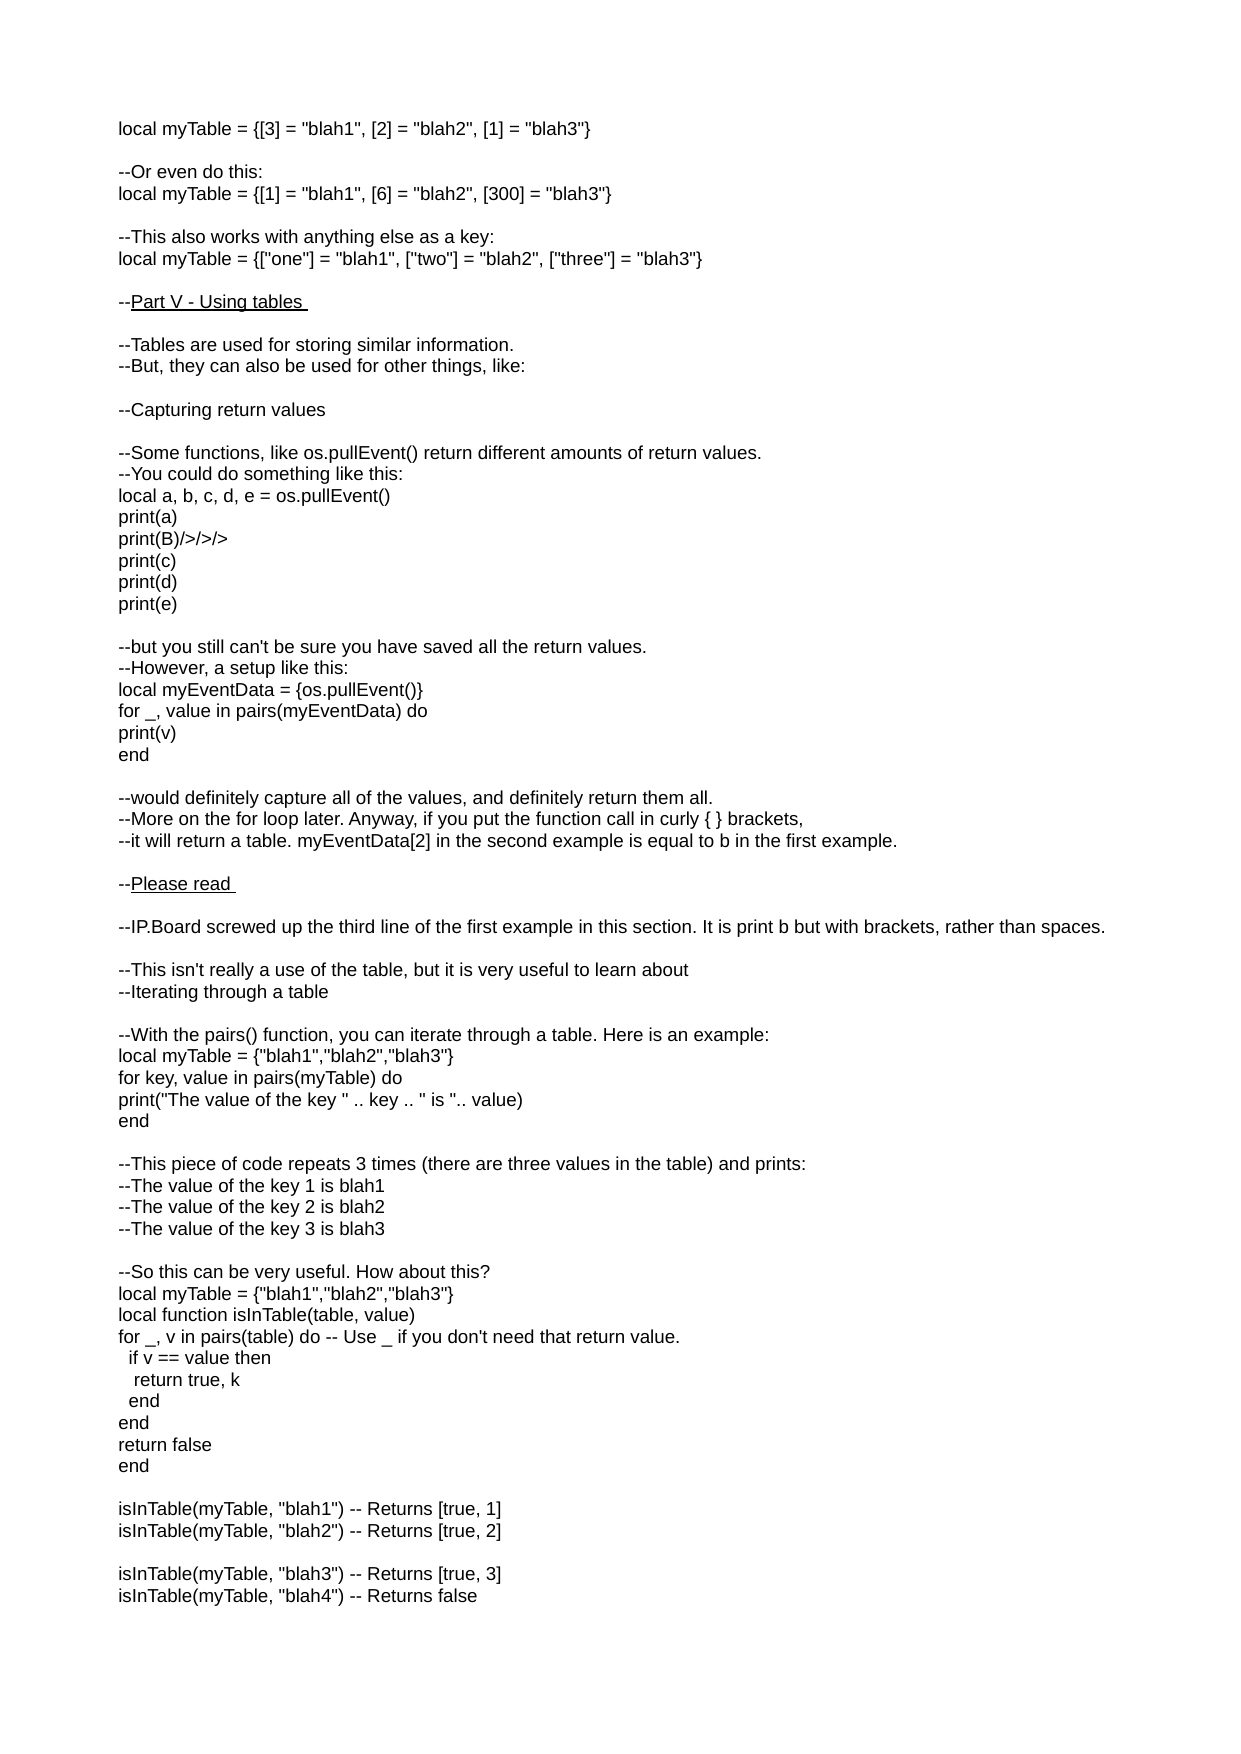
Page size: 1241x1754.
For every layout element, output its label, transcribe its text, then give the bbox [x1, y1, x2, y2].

text local myTable = {[3] = "blah1", [2] = "blah2", [1] = "blah3"} --Or even do this: local myTable = {[1] = "blah1", [6] = "blah2", [300] = "blah3"} --This also works with anything else as a key: local myTable = {["one"] = "blah1", ["two"] = "blah2", ["three"] = "blah3"} --Part V - Using tables --Tables are used for storing similar information. --But, they can also be used for other things, like: --Capturing return values --Some functions, like os.pullEvent() return different amounts of return values. --You could do something like this: local a, b, c, d, e = os.pullEvent() print(a) print(B)/>/>/> print(c) print(d) print(e) --but you still can't be sure you have saved all the return values. --However, a setup like this: local myEventData = {os.pullEvent()} for _, value in pairs(myEventData) do print(v) end --would definitely capture all of the values, and definitely return them all. --More on the for loop later. Anyway, if you put the function call in curly { } brackets, --it will return a table. myEventData[2] in the second example is equal to b in the first example. --Please read --IP.Board screwed up the third line of the first example in this section. It is print b but with brackets, rather than spaces. --This isn't really a use of the table, but it is very useful to learn about --Iterating through a table --With the pairs() function, you can iterate through a table. Here is an example: local myTable = {"blah1","blah2","blah3"} for key, value in pairs(myTable) do print("The value of the key " .. key .. " is ".. value) end --This piece of code repeats 3 times (there are three values in the table) and prints: --The value of the key 1 is blah1 --The value of the key 2 is blah2 --The value of the key 3 is blah3 --So this can be very useful. How about this? local myTable = {"blah1","blah2","blah3"} local function isInTable(table, value) for _, v in pairs(table) do -- Use _ if you don't need that return value. if v == value then return true, k end end return false end isInTable(myTable, "blah1") -- Returns [true, 1] isInTable(myTable, "blah2") -- Returns [true, 2] isInTable(myTable, "blah3") -- Returns [true, 3] isInTable(myTable, "blah4") -- Returns false [118, 118, 1122, 1627]
